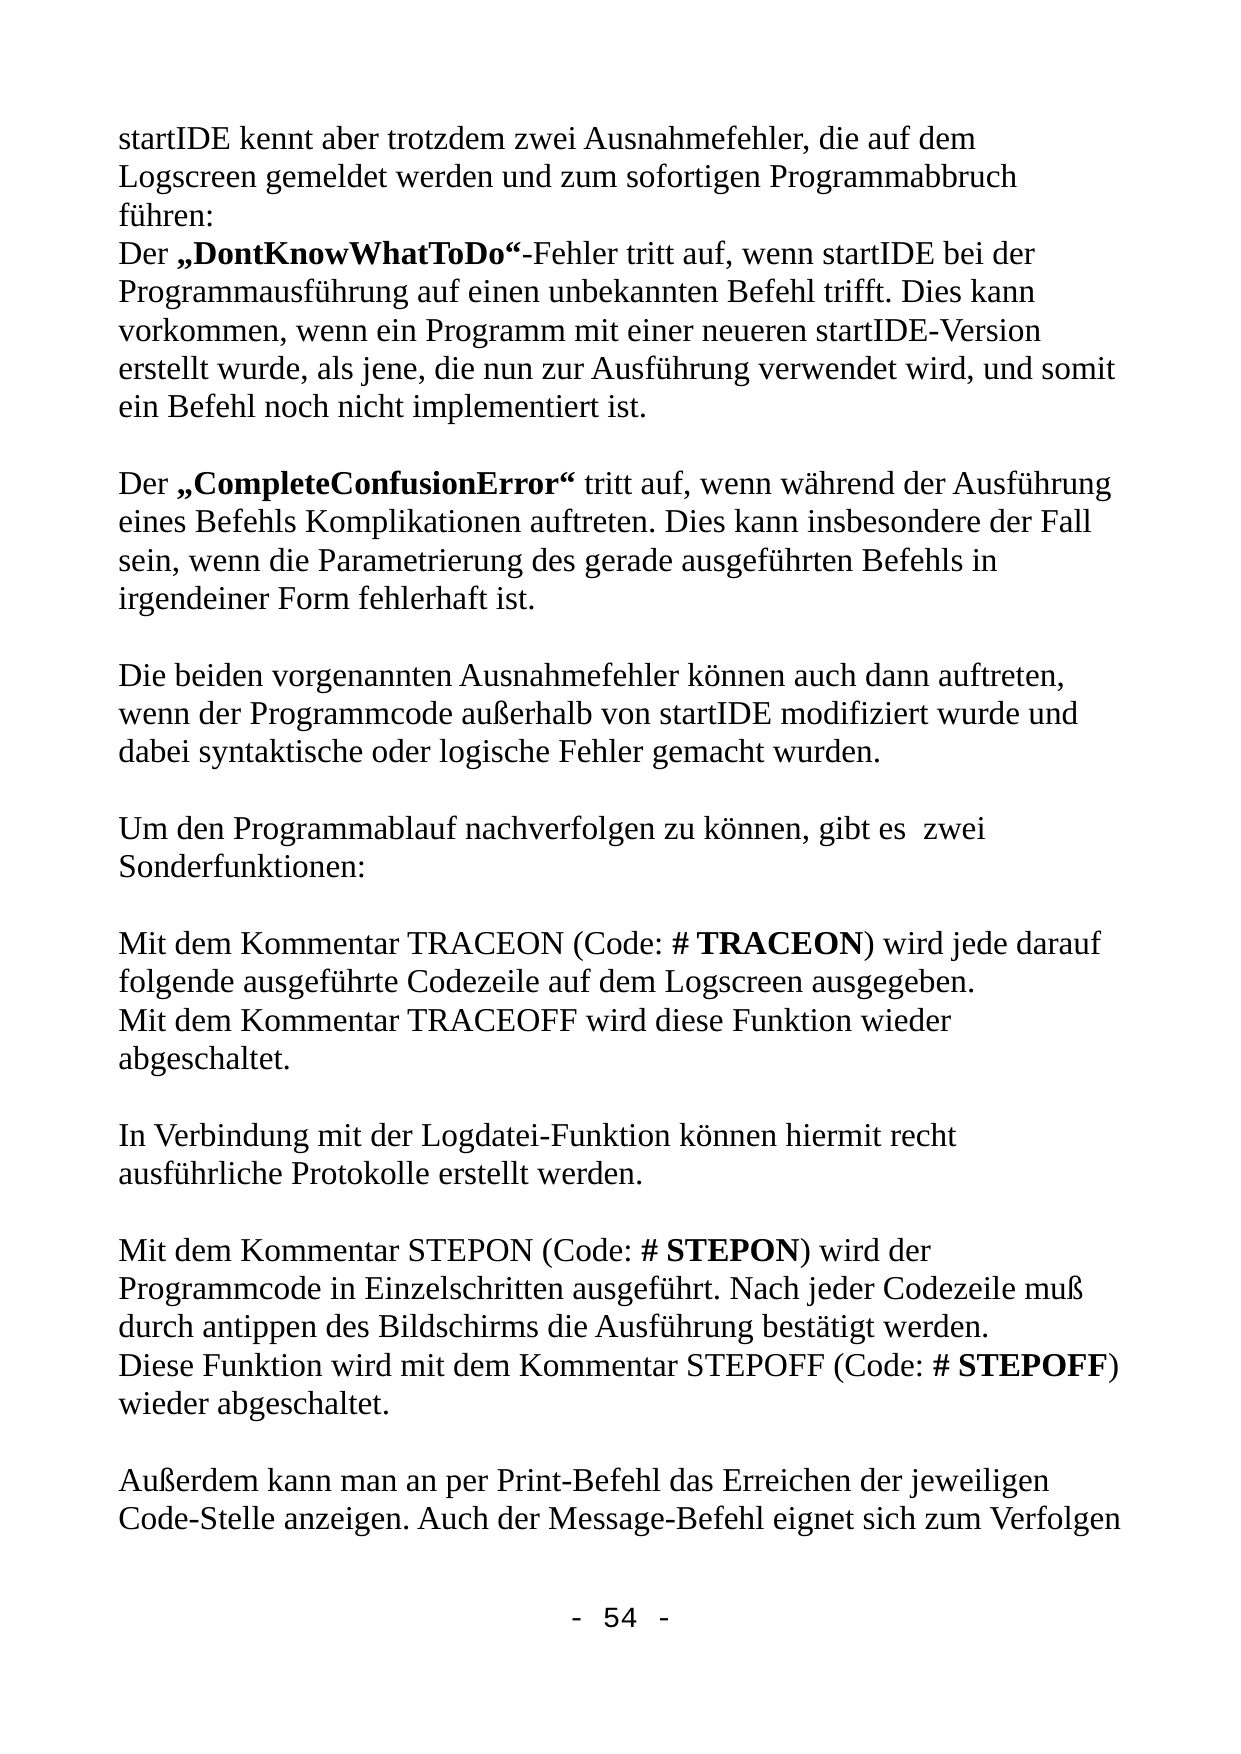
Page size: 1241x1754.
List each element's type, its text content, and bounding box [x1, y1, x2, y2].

text Mit dem Kommentar TRACEON (Code: # TRACEON) wird jede darauf folgende ausgeführte Codezeile auf dem Logscreen ausgegeben. [118, 923, 1122, 1000]
text Außerdem kann man an per Print-Befehl das Erreichen der jeweiligen Code-Stelle anzeigen. Auch der Message-Befehl eignet sich zum Verfolgen [118, 1460, 1122, 1536]
text In Verbindung mit der Logdatei-Funktion können hiermit recht ausführliche Protokolle erstellt werden. [118, 1115, 1122, 1191]
text Mit dem Kommentar STEPON (Code: # STEPON) wird der Programmcode in Einzelschritten ausgeführt. Nach jeder Codezeile muß durch antippen des Bildschirms die Ausführung bestätigt werden. [118, 1230, 1122, 1345]
text Mit dem Kommentar TRACEOFF wird diese Funktion wieder abgeschaltet. [118, 1000, 1122, 1076]
text Um den Programmablauf nachverfolgen zu können, gibt es zwei Sonderfunktionen: [118, 808, 1122, 885]
text startIDE kennt aber trotzdem zwei Ausnahmefehler, die auf dem Logscreen gemeldet werden und zum sofortigen Programmabbruch führen: [118, 118, 1122, 233]
text Diese Funktion wird mit dem Kommentar STEPOFF (Code: # STEPOFF) wieder abgeschaltet. [118, 1345, 1122, 1421]
text Die beiden vorgenannten Ausnahmefehler können auch dann auftreten, wenn der Programmcode außerhalb von startIDE modifiziert wurde und dabei syntaktische oder logische Fehler gemacht wurden. [118, 655, 1122, 770]
text Der „DontKnowWhatToDo“-Fehler tritt auf, wenn startIDE bei der Programmausführung auf einen unbekannten Befehl trifft. Dies kann vorkommen, wenn ein Programm mit einer neueren startIDE-Version erstellt wurde, als jene, die nun zur Ausführung verwendet wird, und somit ein Befehl noch nicht implementiert ist. [118, 233, 1122, 425]
text Der „CompleteConfusionError“ tritt auf, wenn während der Ausführung eines Befehls Komplikationen auftreten. Dies kann insbesondere der Fall sein, wenn die Parametrierung des gerade ausgeführten Befehls in irgendeiner Form fehlerhaft ist. [118, 463, 1122, 616]
